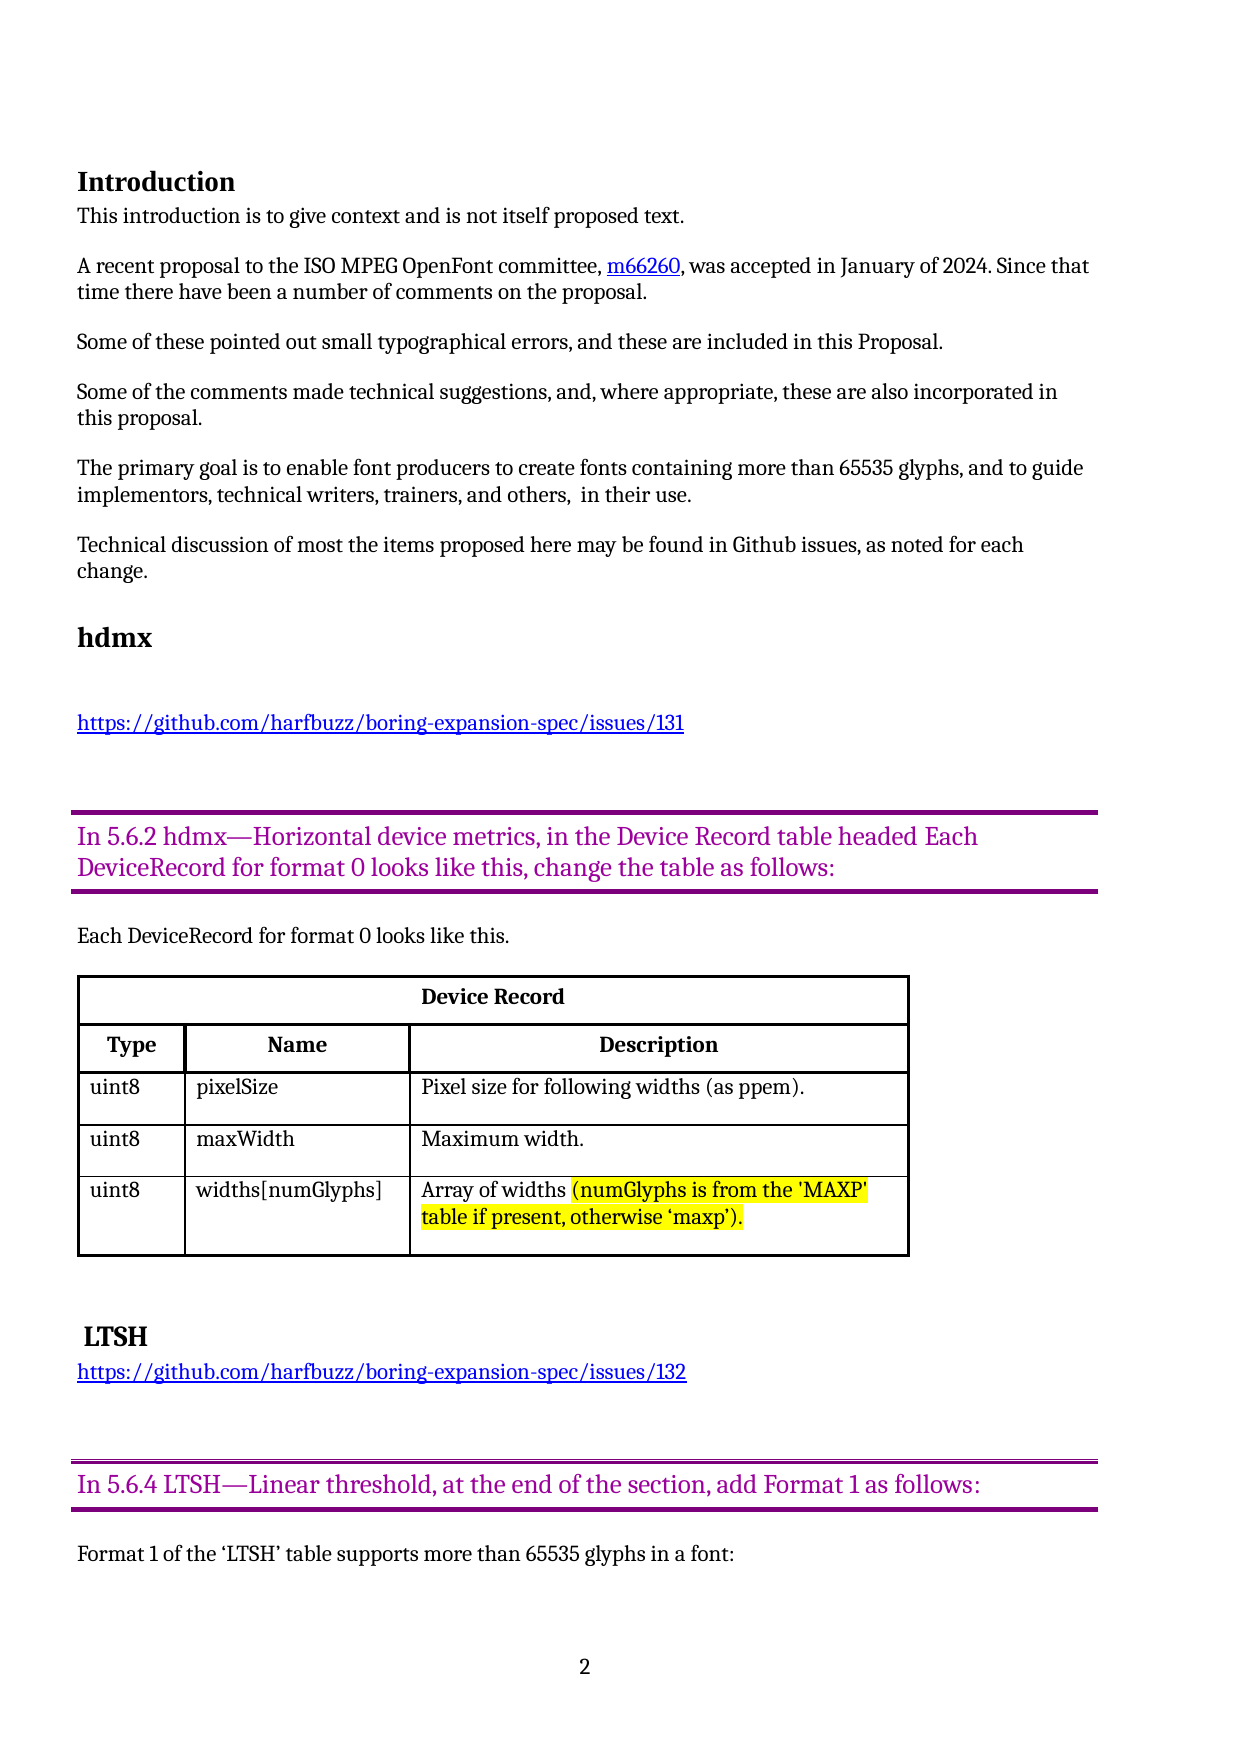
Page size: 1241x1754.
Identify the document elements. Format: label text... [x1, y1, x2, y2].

table_cell uint8 [80, 1177, 184, 1253]
table_cell Maximum width. [411, 1126, 907, 1176]
table_cell Pixel size for following widths (as ppem). [411, 1074, 907, 1124]
table_cell uint8 [80, 1126, 184, 1176]
text Each DeviceRecord for format 0 looks like this. [77, 923, 1093, 949]
text Format 1 of the ‘LTSH’ table supports more than 65535 glyphs in a font: [77, 1541, 1093, 1567]
text https://github.com/harfbuzz/boring-expansion-spec/issues/131 [77, 710, 1093, 736]
text In 5.6.4 LTSH—Linear threshold, at the end of the section, add Format 1 as follows: [71, 1464, 1098, 1507]
subtitle hdmx [77, 621, 1093, 655]
table_cell pixelSize [186, 1074, 409, 1124]
table_cell uint8 [80, 1074, 184, 1124]
text Some of these pointed out small typographical errors, and these are included in this Proposal. [77, 329, 1093, 355]
text Some of the comments made technical suggestions, and, where appropriate, these are also incorporated in this proposal. [77, 379, 1093, 432]
subtitle LTSH [77, 1320, 1093, 1354]
subtitle Introduction [77, 164, 1093, 197]
text A recent proposal to the ISO MPEG OpenFont committee, m66260, was accepted in January of 2024. Since that time there have been a number of comments on the proposal. [77, 252, 1093, 305]
table_cell maxWidth [186, 1126, 409, 1176]
table_cell widths[numGlyphs] [186, 1177, 409, 1253]
table_header Device Record [80, 978, 907, 1023]
table_cell Name [187, 1026, 408, 1071]
text This introduction is to give context and is not itself proposed text. [77, 202, 1093, 229]
text In 5.6.2 hdmx—Horizontal device metrics, in the Device Record table headed Each DeviceRecord for format 0 looks like this, change the table as follows: [71, 815, 1098, 889]
table_cell Description [411, 1026, 907, 1071]
text https://github.com/harfbuzz/boring-expansion-spec/issues/132 [77, 1359, 1093, 1385]
text The primary goal is to enable font producers to create fonts containing more than 65535 glyphs, and to guide implementors, technical writers, trainers, and others, in their use. [77, 455, 1093, 508]
text Technical discussion of most the items proposed here may be found in Github issues, as noted for each change. [77, 532, 1093, 584]
table_cell Type [80, 1026, 183, 1071]
table_cell Array of widths (numGlyphs is from the 'MAXP' table if present, otherwise ‘maxp’). [411, 1177, 907, 1253]
